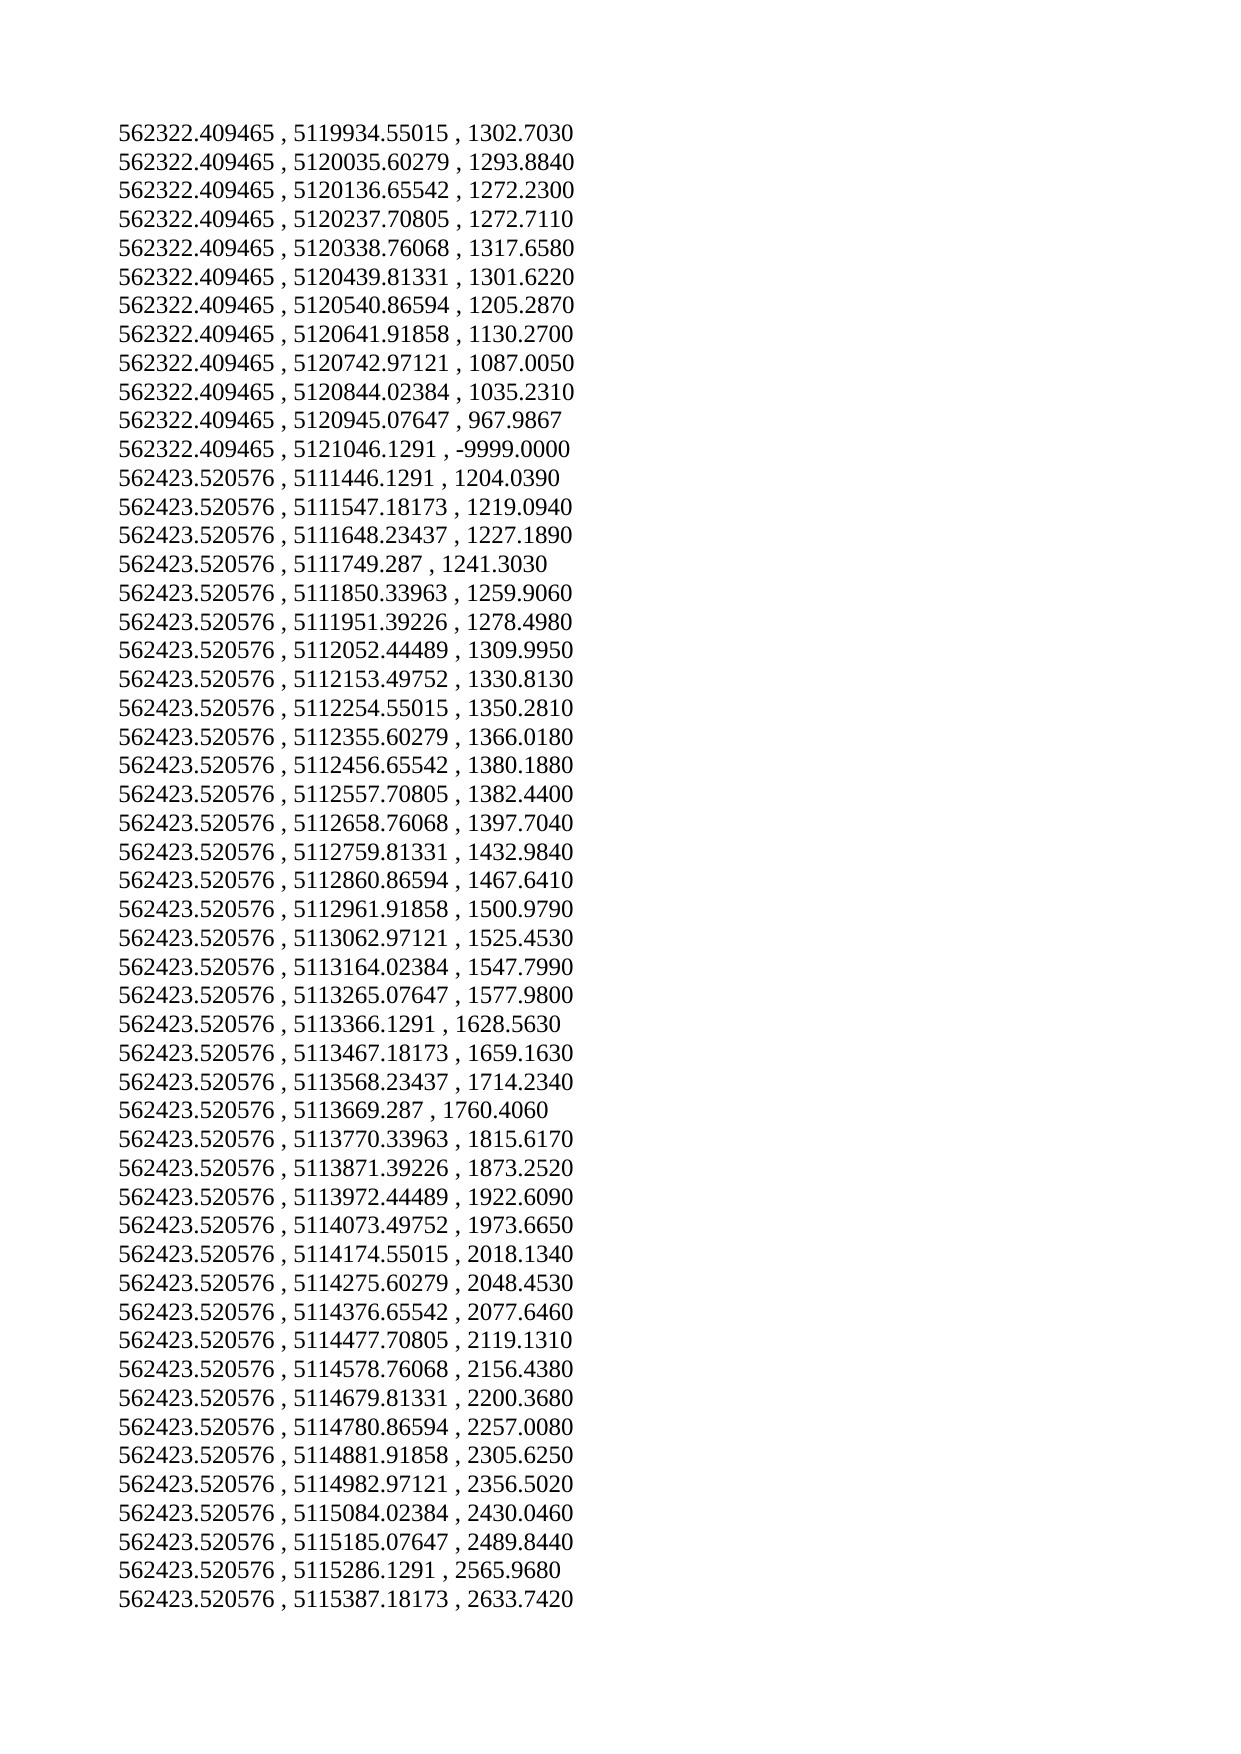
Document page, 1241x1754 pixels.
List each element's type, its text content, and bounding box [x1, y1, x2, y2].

text 562423.520576 , 5114477.70805 , 2119.1310 [118, 1326, 1122, 1354]
text 562423.520576 , 5113467.18173 , 1659.1630 [118, 1038, 1122, 1067]
text 562423.520576 , 5114073.49752 , 1973.6650 [118, 1211, 1122, 1239]
text 562423.520576 , 5113366.1291 , 1628.5630 [118, 1009, 1122, 1038]
text 562322.409465 , 5120035.60279 , 1293.8840 [118, 147, 1122, 176]
text 562423.520576 , 5113062.97121 , 1525.4530 [118, 923, 1122, 952]
text 562423.520576 , 5112254.55015 , 1350.2810 [118, 693, 1122, 722]
text 562423.520576 , 5112456.65542 , 1380.1880 [118, 751, 1122, 779]
text 562322.409465 , 5120742.97121 , 1087.0050 [118, 348, 1122, 377]
text 562423.520576 , 5111446.1291 , 1204.0390 [118, 463, 1122, 492]
text 562423.520576 , 5113164.02384 , 1547.7990 [118, 952, 1122, 981]
text 562423.520576 , 5113871.39226 , 1873.2520 [118, 1153, 1122, 1182]
text 562322.409465 , 5120237.70805 , 1272.7110 [118, 204, 1122, 233]
text 562423.520576 , 5112658.76068 , 1397.7040 [118, 808, 1122, 837]
text 562322.409465 , 5120439.81331 , 1301.6220 [118, 262, 1122, 291]
text 562423.520576 , 5114881.91858 , 2305.6250 [118, 1441, 1122, 1469]
text 562322.409465 , 5120945.07647 , 967.9867 [118, 406, 1122, 434]
text 562322.409465 , 5120641.91858 , 1130.2700 [118, 319, 1122, 348]
text 562423.520576 , 5113568.23437 , 1714.2340 [118, 1067, 1122, 1096]
text 562423.520576 , 5114174.55015 , 2018.1340 [118, 1239, 1122, 1268]
text 562423.520576 , 5114376.65542 , 2077.6460 [118, 1297, 1122, 1326]
text 562423.520576 , 5112860.86594 , 1467.6410 [118, 866, 1122, 894]
text 562423.520576 , 5115185.07647 , 2489.8440 [118, 1527, 1122, 1556]
text 562322.409465 , 5120338.76068 , 1317.6580 [118, 233, 1122, 262]
text 562423.520576 , 5113972.44489 , 1922.6090 [118, 1182, 1122, 1211]
text 562423.520576 , 5112961.91858 , 1500.9790 [118, 894, 1122, 923]
text 562423.520576 , 5114780.86594 , 2257.0080 [118, 1412, 1122, 1441]
text 562322.409465 , 5120136.65542 , 1272.2300 [118, 176, 1122, 204]
text 562423.520576 , 5113770.33963 , 1815.6170 [118, 1124, 1122, 1153]
text 562423.520576 , 5112557.70805 , 1382.4400 [118, 779, 1122, 808]
text 562322.409465 , 5121046.1291 , -9999.0000 [118, 434, 1122, 463]
text 562423.520576 , 5113265.07647 , 1577.9800 [118, 981, 1122, 1009]
text 562423.520576 , 5111648.23437 , 1227.1890 [118, 521, 1122, 549]
text 562423.520576 , 5114275.60279 , 2048.4530 [118, 1268, 1122, 1297]
text 562423.520576 , 5111749.287 , 1241.3030 [118, 549, 1122, 578]
text 562423.520576 , 5113669.287 , 1760.4060 [118, 1096, 1122, 1124]
text 562423.520576 , 5115387.18173 , 2633.7420 [118, 1584, 1122, 1613]
text 562322.409465 , 5120844.02384 , 1035.2310 [118, 377, 1122, 406]
text 562423.520576 , 5115286.1291 , 2565.9680 [118, 1556, 1122, 1584]
text 562423.520576 , 5114982.97121 , 2356.5020 [118, 1469, 1122, 1498]
text 562423.520576 , 5111850.33963 , 1259.9060 [118, 578, 1122, 607]
text 562423.520576 , 5112759.81331 , 1432.9840 [118, 837, 1122, 866]
text 562423.520576 , 5114578.76068 , 2156.4380 [118, 1354, 1122, 1383]
text 562423.520576 , 5114679.81331 , 2200.3680 [118, 1383, 1122, 1412]
text 562322.409465 , 5119934.55015 , 1302.7030 [118, 118, 1122, 147]
text 562423.520576 , 5112153.49752 , 1330.8130 [118, 664, 1122, 693]
text 562423.520576 , 5112355.60279 , 1366.0180 [118, 722, 1122, 751]
text 562423.520576 , 5115084.02384 , 2430.0460 [118, 1498, 1122, 1527]
text 562423.520576 , 5111547.18173 , 1219.0940 [118, 492, 1122, 521]
text 562322.409465 , 5120540.86594 , 1205.2870 [118, 291, 1122, 319]
text 562423.520576 , 5112052.44489 , 1309.9950 [118, 636, 1122, 664]
text 562423.520576 , 5111951.39226 , 1278.4980 [118, 607, 1122, 636]
